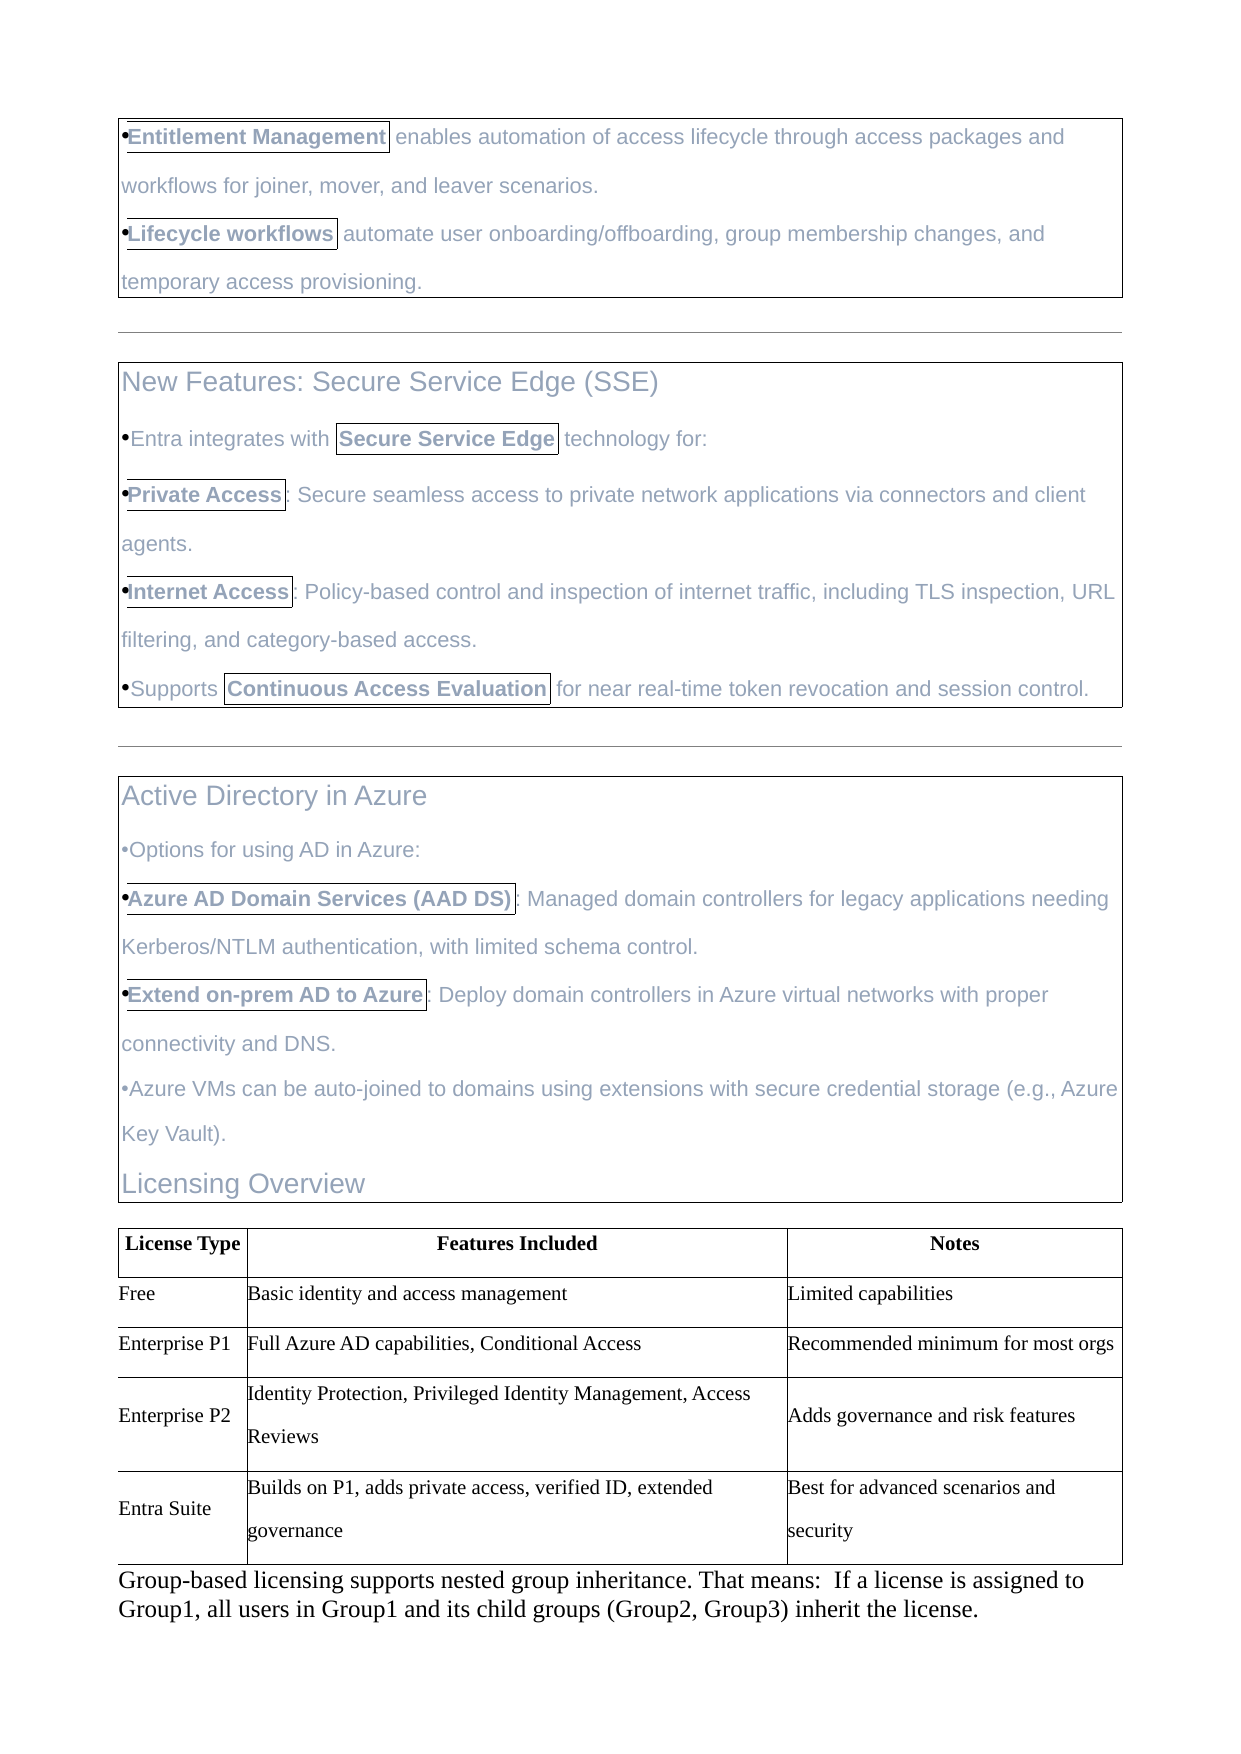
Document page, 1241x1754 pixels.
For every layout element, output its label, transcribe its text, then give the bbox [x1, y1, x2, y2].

list Options for using AD in Azure: [119, 834, 1122, 863]
table_cell Full Azure AD capabilities, Conditional Access [248, 1328, 787, 1377]
table_cell Best for advanced scenarios and security [788, 1472, 1122, 1564]
table_cell Recommended minimum for most orgs [788, 1328, 1122, 1377]
subtitle New Features: Secure Service Edge (SSE) [119, 363, 1122, 397]
list Lifecycle workflows automate user onboarding/offboarding, group membership changes, and temporary access provisioning. [119, 215, 1122, 297]
list Private Access: Secure seamless access to private network applications via connectors and client agents. [119, 476, 1122, 556]
table_header Notes [788, 1229, 1122, 1277]
table_cell Builds on P1, adds private access, verified ID, extended governance [248, 1472, 787, 1564]
table_cell Adds governance and risk features [788, 1378, 1122, 1471]
table_cell Basic identity and access management [248, 1278, 787, 1327]
list Entitlement Management enables automation of access lifecycle through access packages and workflows for joiner, mover, and leaver scenarios. [119, 119, 1122, 198]
table_header Features Included [248, 1229, 787, 1277]
table_header License Type [119, 1229, 247, 1277]
subtitle Active Directory in Azure [119, 777, 1122, 812]
table_cell Enterprise P2 [118, 1378, 247, 1471]
list Internet Access: Policy-based control and inspection of internet traffic, including TLS inspection, URL filtering, and category-based access. [119, 573, 1122, 652]
list Supports Continuous Access Evaluation for near real-time token revocation and session control. [119, 669, 1122, 707]
text Group-based licensing supports nested group inheritance. That means: If a license is assigned to Group1, all users in Group1 and its child groups (Group2, Group3) inherit the license. [118, 1565, 1122, 1622]
table_cell Limited capabilities [788, 1278, 1122, 1327]
list Azure AD Domain Services (AAD DS): Managed domain controllers for legacy applications needing Kerberos/NTLM authentication, with limited schema control. [119, 880, 1122, 959]
table_cell Identity Protection, Privileged Identity Management, Access Reviews [248, 1378, 787, 1471]
table_cell Enterprise P1 [118, 1328, 247, 1377]
list Azure VMs can be auto-joined to domains using extensions with secure credential storage (e.g., Azure Key Vault). [119, 1073, 1122, 1147]
subtitle Licensing Overview [119, 1164, 1122, 1202]
list Entra integrates with Secure Service Edge technology for: [119, 420, 1122, 454]
list Extend on-prem AD to Azure: Deploy domain controllers in Azure virtual networks with proper connectivity and DNS. [119, 976, 1122, 1056]
table_cell Free [118, 1278, 247, 1327]
table_cell Entra Suite [118, 1472, 247, 1564]
